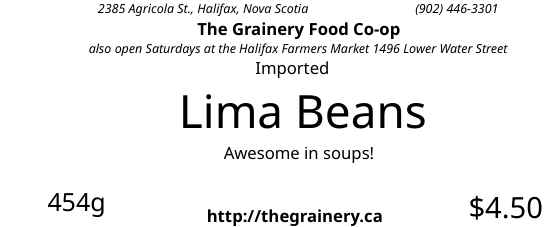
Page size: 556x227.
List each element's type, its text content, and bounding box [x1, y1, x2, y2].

table_cell http://thegrainery.ca [153, 185, 436, 227]
table_cell $4.50 [436, 185, 550, 227]
table_header 2385 Agricola St., Halifax, Nova Scotia (902) 446-3301 The Grainery Food Co-op also open Saturdays at the Halifax Farmers Market 1496 Lower Water Street [47, 0, 550, 57]
table_cell 454g [47, 185, 153, 227]
table_cell Imported Lima Beans Awesome in soups! [47, 57, 550, 184]
